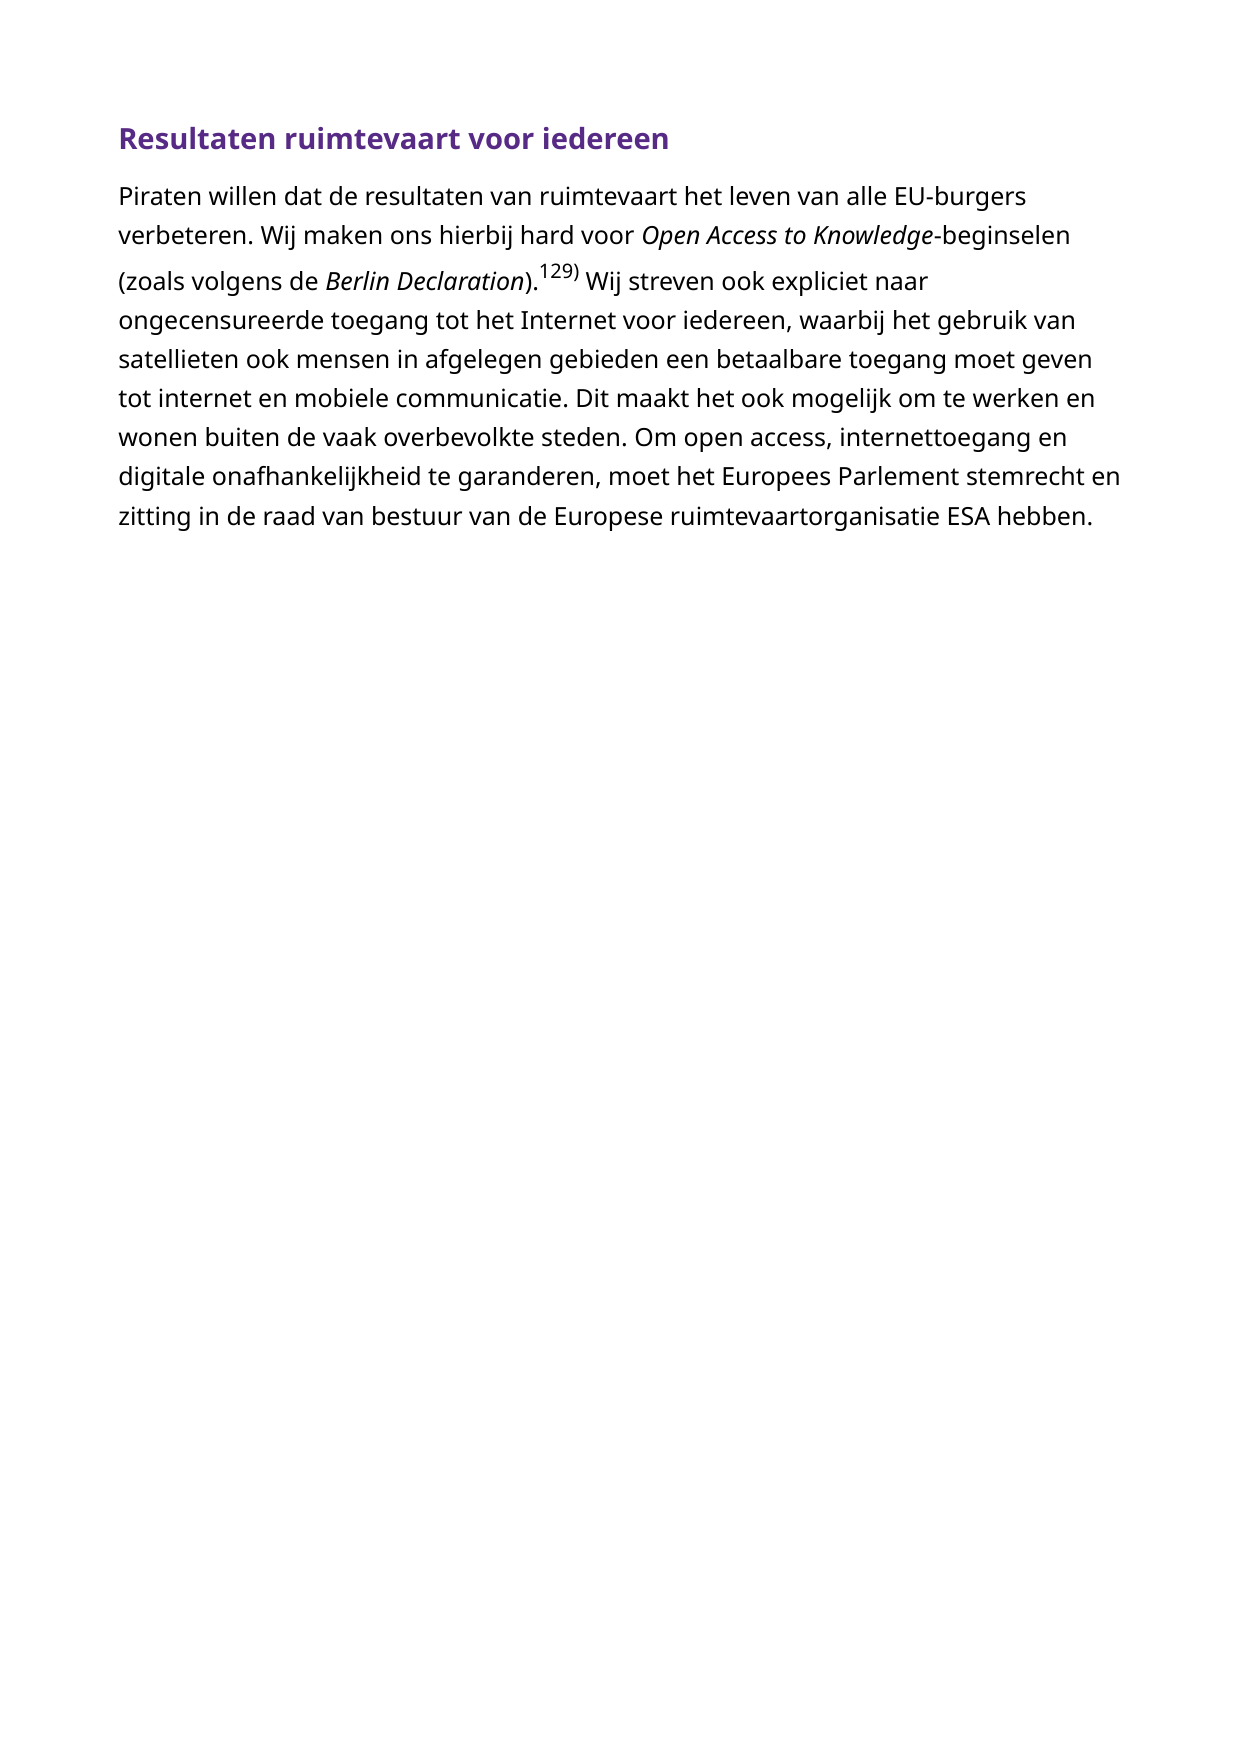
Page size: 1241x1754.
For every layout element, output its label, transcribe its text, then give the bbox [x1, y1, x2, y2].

subtitle Resultaten ruimtevaart voor iedereen [118, 118, 1122, 158]
text Piraten willen dat de resultaten van ruimtevaart het leven van alle EU-burgers verbeteren. Wij maken ons hierbij hard voor Open Access to Knowledge-beginselen (zoals volgens de Berlin Declaration).129) Wij streven ook expliciet naar ongecensureerde toegang tot het Internet voor iedereen, waarbij het gebruik van satellieten ook mensen in afgelegen gebieden een betaalbare toegang moet geven tot internet en mobiele communicatie. Dit maakt het ook mogelijk om te werken en wonen buiten de vaak overbevolkte steden. Om open access, internettoegang en digitale onafhankelijkheid te garanderen, moet het Europees Parlement stemrecht en zitting in de raad van bestuur van de Europese ruimtevaartorganisatie ESA hebben. [118, 178, 1122, 532]
